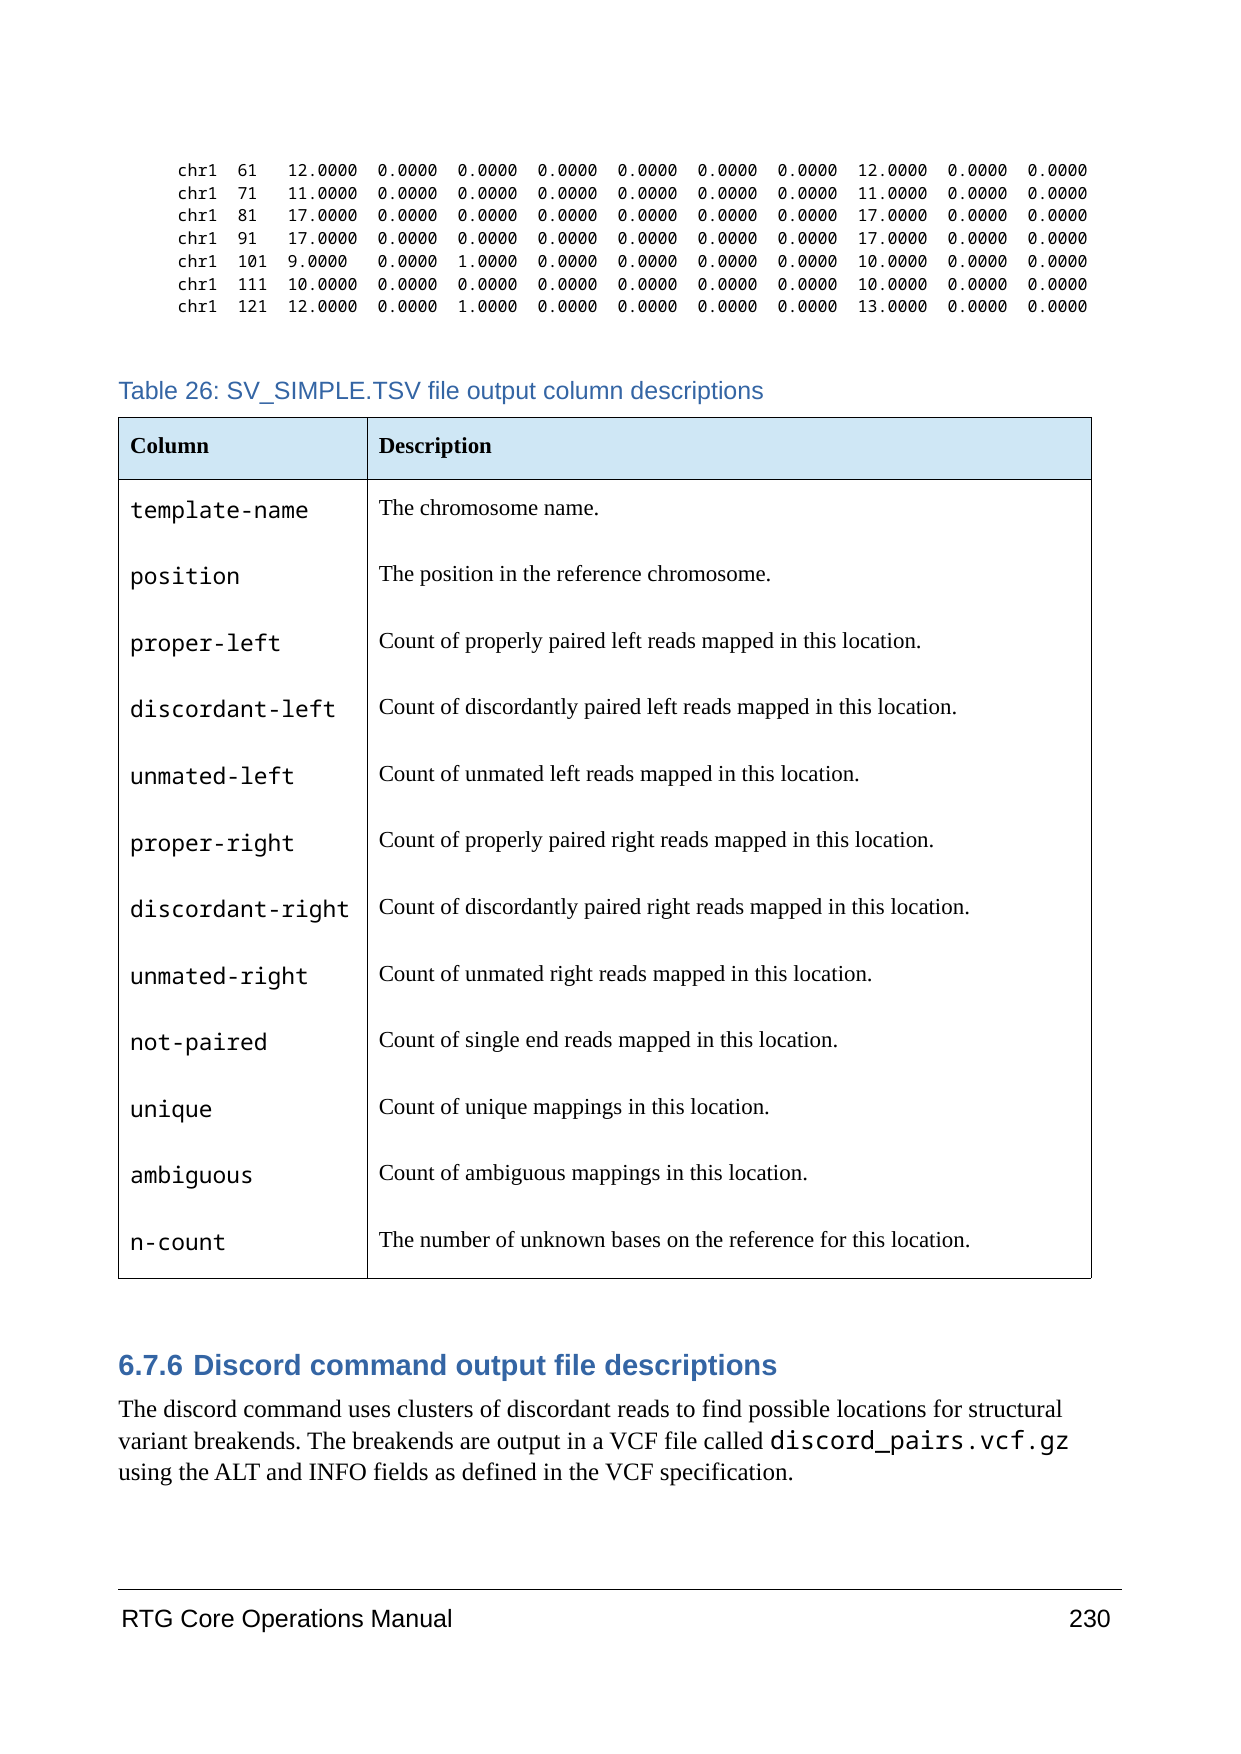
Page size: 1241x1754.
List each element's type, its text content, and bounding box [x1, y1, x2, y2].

table_cell not-paired [119, 1011, 367, 1078]
table_cell unmated-right [119, 945, 367, 1011]
text chr1 111 10.0000 0.0000 0.0000 0.0000 0.0000 0.0000 0.0000 10.0000 0.0000 0.0000 [177, 272, 1122, 295]
subtitle Discord command output file descriptions [118, 1348, 1122, 1381]
text chr1 101 9.0000 0.0000 1.0000 0.0000 0.0000 0.0000 0.0000 10.0000 0.0000 0.0000 [177, 249, 1122, 272]
table_cell Count of unique mappings in this location. [368, 1078, 1091, 1144]
table_cell Count of single end reads mapped in this location. [368, 1011, 1091, 1078]
table_header Description [368, 418, 1091, 479]
table_cell position [119, 546, 367, 612]
table_cell Count of properly paired left reads mapped in this location. [368, 612, 1091, 679]
table_cell proper-left [119, 612, 367, 679]
table_header Column [119, 418, 367, 479]
text chr1 81 17.0000 0.0000 0.0000 0.0000 0.0000 0.0000 0.0000 17.0000 0.0000 0.0000 [177, 204, 1122, 227]
table_cell template-name [119, 480, 367, 546]
table_cell The chromosome name. [368, 480, 1091, 546]
table_cell The position in the reference chromosome. [368, 546, 1091, 612]
table_cell Count of unmated left reads mapped in this location. [368, 745, 1091, 812]
table_cell proper-right [119, 812, 367, 878]
table_cell Count of discordantly paired right reads mapped in this location. [368, 878, 1091, 945]
text Table 26: SV_SIMPLE.TSV file output column descriptions [118, 376, 1122, 404]
table_cell Count of unmated right reads mapped in this location. [368, 945, 1091, 1011]
text chr1 121 12.0000 0.0000 1.0000 0.0000 0.0000 0.0000 0.0000 13.0000 0.0000 0.0000 [177, 295, 1122, 318]
table_cell n-count [119, 1211, 367, 1278]
table_cell The number of unknown bases on the reference for this location. [368, 1211, 1091, 1278]
table_cell Count of ambiguous mappings in this location. [368, 1145, 1091, 1211]
table_cell unique [119, 1078, 367, 1144]
table_cell discordant-left [119, 679, 367, 745]
text chr1 71 11.0000 0.0000 0.0000 0.0000 0.0000 0.0000 0.0000 11.0000 0.0000 0.0000 [177, 181, 1122, 204]
text The discord command uses clusters of discordant reads to find possible locations for structural variant breakends. The breakends are output in a VCF file called discord_pairs.vcf.gz using the ALT and INFO fields as defined in the VCF specification. [118, 1394, 1122, 1485]
text chr1 91 17.0000 0.0000 0.0000 0.0000 0.0000 0.0000 0.0000 17.0000 0.0000 0.0000 [177, 227, 1122, 249]
table_cell Count of properly paired right reads mapped in this location. [368, 812, 1091, 878]
table_cell discordant-right [119, 878, 367, 945]
table_cell Count of discordantly paired left reads mapped in this location. [368, 679, 1091, 745]
table_cell ambiguous [119, 1145, 367, 1211]
text chr1 61 12.0000 0.0000 0.0000 0.0000 0.0000 0.0000 0.0000 12.0000 0.0000 0.0000 [177, 159, 1122, 181]
table_cell unmated-left [119, 745, 367, 812]
